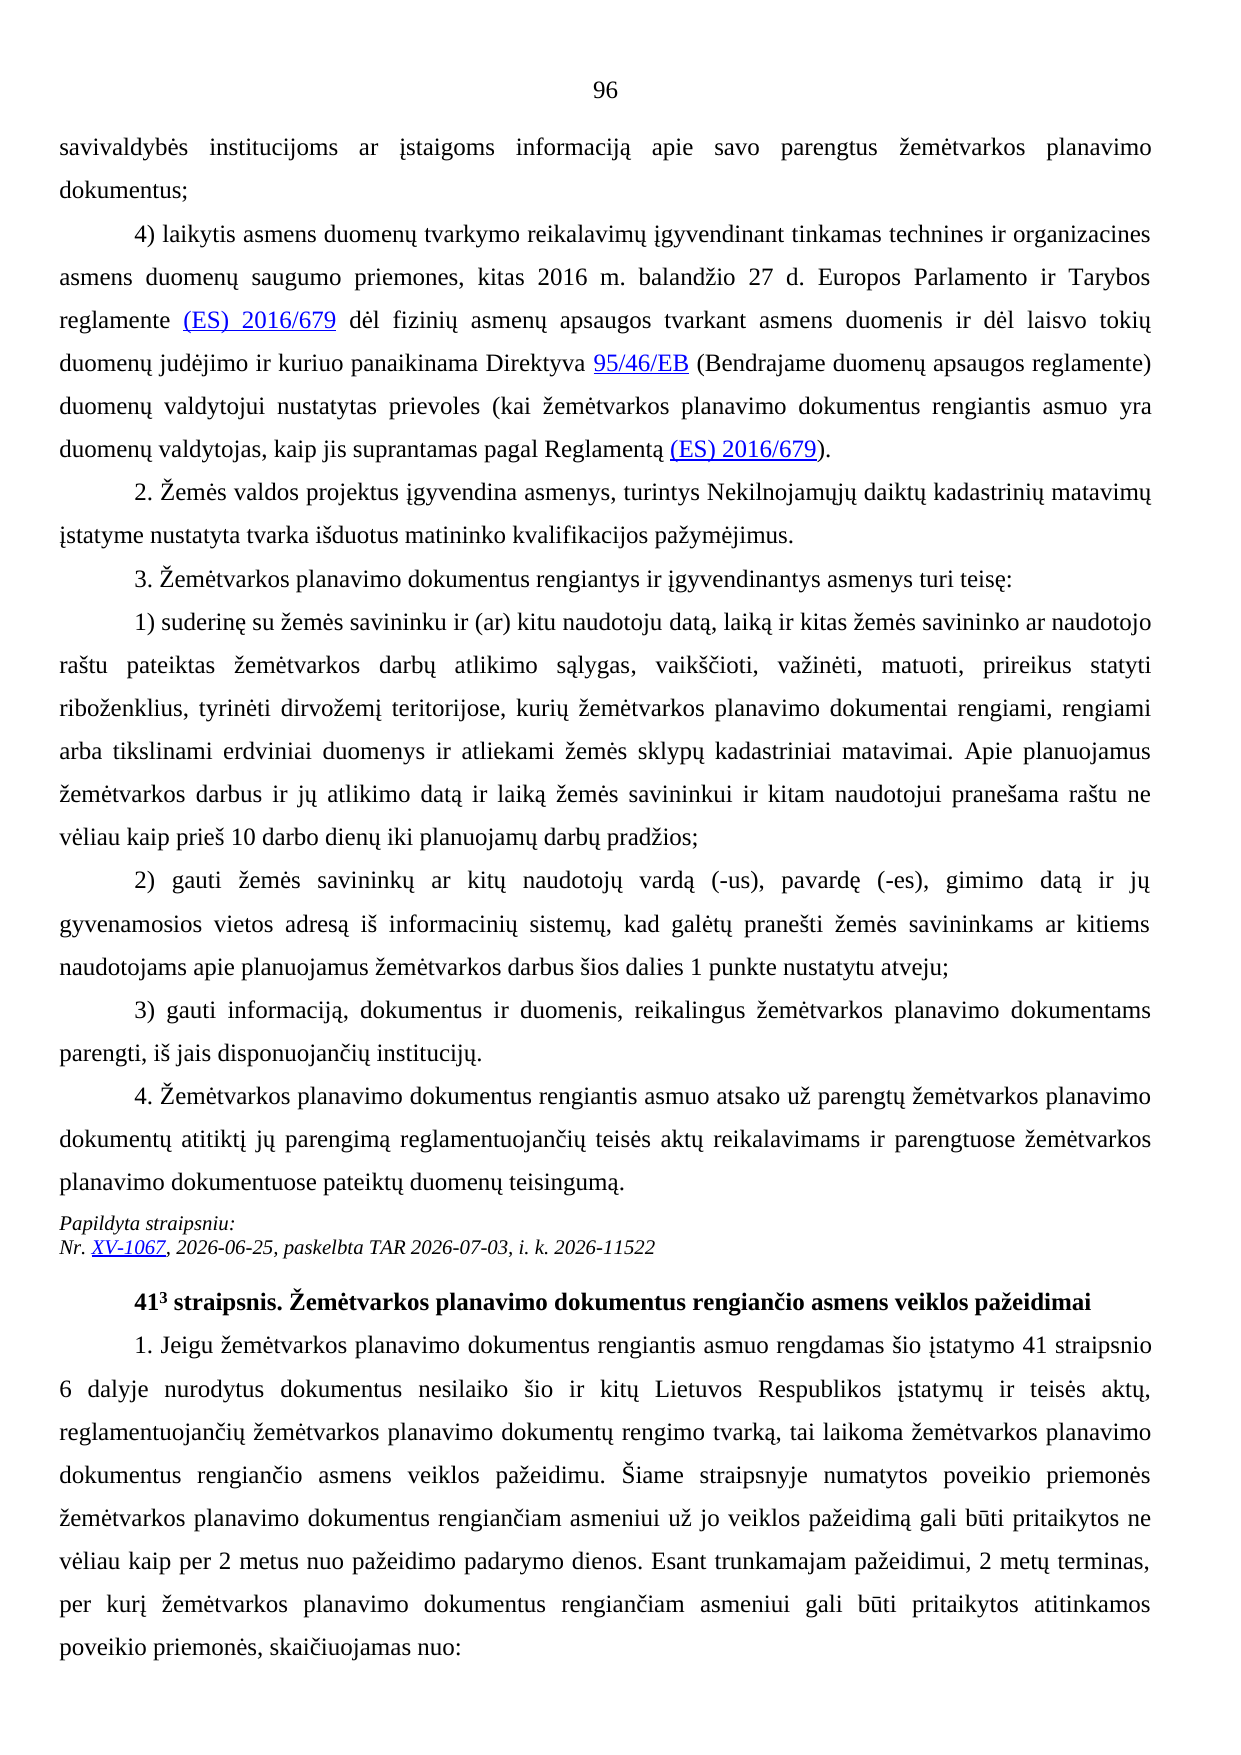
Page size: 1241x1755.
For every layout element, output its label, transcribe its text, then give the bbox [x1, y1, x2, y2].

text Nr. XV-1067, 2026-06-25, paskelbta TAR 2026-07-03, i. k. 2026-11522 [59, 1235, 1152, 1259]
text 3) gauti informaciją, dokumentus ir duomenis, reikalingus žemėtvarkos planavimo dokumentams parengti, iš jais disponuojančių institucijų. [59, 995, 1152, 1067]
text 2. Žemės valdos projektus įgyvendina asmenys, turintys Nekilnojamųjų daiktų kadastrinių matavimų įstatyme nustatyta tvarka išduotus matininko kvalifikacijos pažymėjimus. [59, 477, 1152, 549]
text savivaldybės institucijoms ar įstaigoms informaciją apie savo parengtus žemėtvarkos planavimo dokumentus; [59, 132, 1152, 204]
text 4) laikytis asmens duomenų tvarkymo reikalavimų įgyvendinant tinkamas technines ir organizacines asmens duomenų saugumo priemones, kitas 2016 m. balandžio 27 d. Europos Parlamento ir Tarybos reglamente (ES) 2016/679 dėl fizinių asmenų apsaugos tvarkant asmens duomenis ir dėl laisvo tokių duomenų judėjimo ir kuriuo panaikinama Direktyva 95/46/EB (Bendrajame duomenų apsaugos reglamente) duomenų valdytojui nustatytas prievoles (kai žemėtvarkos planavimo dokumentus rengiantis asmuo yra duomenų valdytojas, kaip jis suprantamas pagal Reglamentą (ES) 2016/679). [59, 219, 1152, 463]
text 1) suderinę su žemės savininku ir (ar) kitu naudotoju datą, laiką ir kitas žemės savininko ar naudotojo raštu pateiktas žemėtvarkos darbų atlikimo sąlygas, vaikščioti, važinėti, matuoti, prireikus statyti riboženklius, tyrinėti dirvožemį teritorijose, kurių žemėtvarkos planavimo dokumentai rengiami, rengiami arba tikslinami erdviniai duomenys ir atliekami žemės sklypų kadastriniai matavimai. Apie planuojamus žemėtvarkos darbus ir jų atlikimo datą ir laiką žemės savininkui ir kitam naudotojui pranešama raštu ne vėliau kaip prieš 10 darbo dienų iki planuojamų darbų pradžios; [59, 607, 1152, 851]
text Papildyta straipsniu: [59, 1211, 1152, 1235]
text 413 straipsnis. Žemėtvarkos planavimo dokumentus rengiančio asmens veiklos pažeidimai [134, 1287, 1152, 1316]
text 2) gauti žemės savininkų ar kitų naudotojų vardą (-us), pavardę (-es), gimimo datą ir jų gyvenamosios vietos adresą iš informacinių sistemų, kad galėtų pranešti žemės savininkams ar kitiems naudotojams apie planuojamus žemėtvarkos darbus šios dalies 1 punkte nustatytu atveju; [59, 866, 1152, 981]
text 3. Žemėtvarkos planavimo dokumentus rengiantys ir įgyvendinantys asmenys turi teisę: [59, 564, 1152, 592]
text 1. Jeigu žemėtvarkos planavimo dokumentus rengiantis asmuo rengdamas šio įstatymo 41 straipsnio 6 dalyje nurodytus dokumentus nesilaiko šio ir kitų Lietuvos Respublikos įstatymų ir teisės aktų, reglamentuojančių žemėtvarkos planavimo dokumentų rengimo tvarką, tai laikoma žemėtvarkos planavimo dokumentus rengiančio asmens veiklos pažeidimu. Šiame straipsnyje numatytos poveikio priemonės žemėtvarkos planavimo dokumentus rengiančiam asmeniui už jo veiklos pažeidimą gali būti pritaikytos ne vėliau kaip per 2 metus nuo pažeidimo padarymo dienos. Esant trunkamajam pažeidimui, 2 metų terminas, per kurį žemėtvarkos planavimo dokumentus rengiančiam asmeniui gali būti pritaikytos atitinkamos poveikio priemonės, skaičiuojamas nuo: [59, 1331, 1152, 1661]
text 4. Žemėtvarkos planavimo dokumentus rengiantis asmuo atsako už parengtų žemėtvarkos planavimo dokumentų atitiktį jų parengimą reglamentuojančių teisės aktų reikalavimams ir parengtuose žemėtvarkos planavimo dokumentuose pateiktų duomenų teisingumą. [59, 1081, 1152, 1196]
